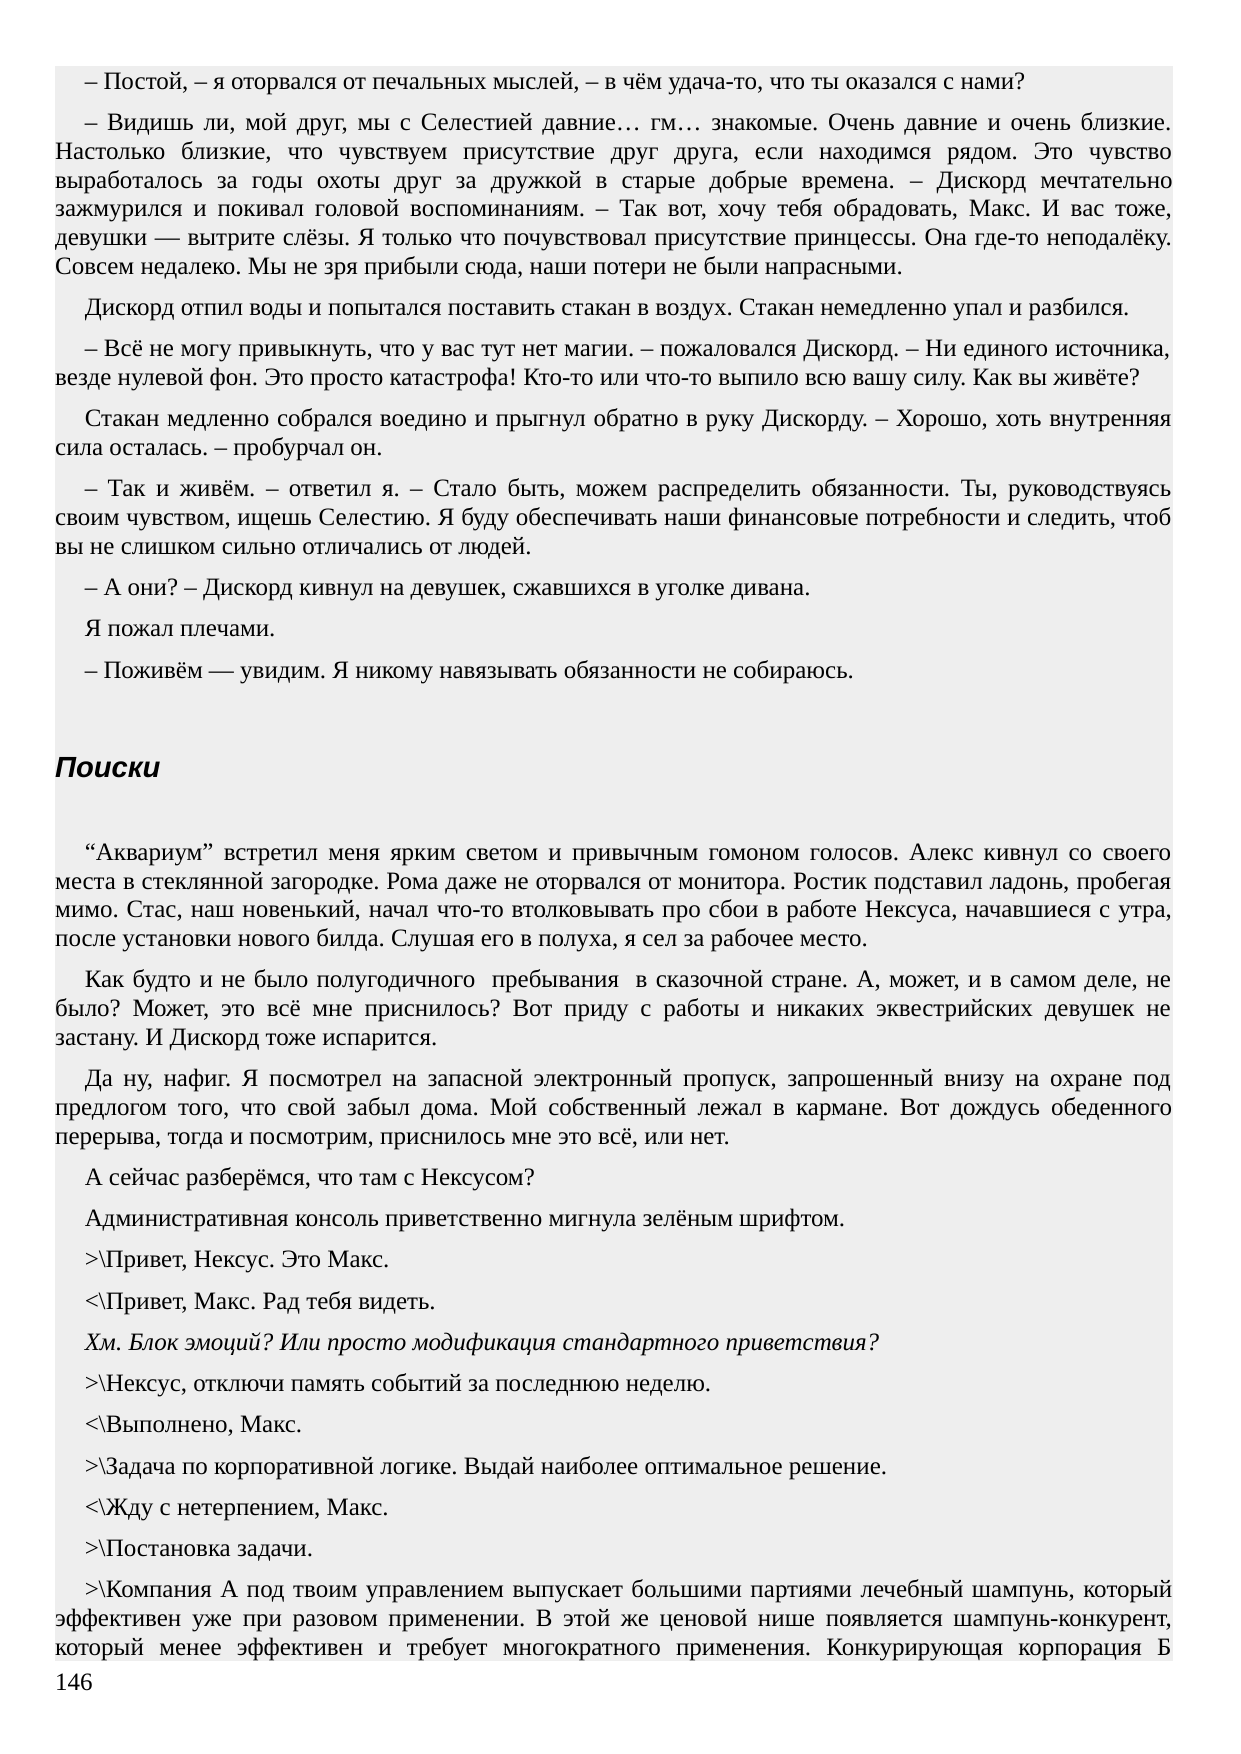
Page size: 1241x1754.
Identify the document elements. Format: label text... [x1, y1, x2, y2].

text >\Задача по корпоративной логике. Выдай наиболее оптимальное решение. [55, 1451, 1173, 1479]
text >\Постановка задачи. [55, 1533, 1173, 1562]
text <\Выполнено, Макс. [55, 1409, 1173, 1438]
text Я пожал плечами. [55, 613, 1173, 642]
text Как будто и не было полугодичного пребывания в сказочной стране. А, может, и в самом деле, не было? Может, это всё мне приснилось? Вот приду с работы и никаких эквестрийских девушек не застану. И Дискорд тоже испарится. [55, 964, 1173, 1051]
text – Видишь ли, мой друг, мы с Селестией давние… гм… знакомые. Очень давние и очень близкие. Настолько близкие, что чувствуем присутствие друг друга, если находимся рядом. Это чувство выработалось за годы охоты друг за дружкой в старые добрые времена. – Дискорд мечтательно зажмурился и покивал головой воспоминаниям. – Так вот, хочу тебя обрадовать, Макс. И вас тоже, девушки — вытрите слёзы. Я только что почувствовал присутствие принцессы. Она где-то неподалёку. Совсем недалеко. Мы не зря прибыли сюда, наши потери не были напрасными. [55, 107, 1173, 280]
text А сейчас разберёмся, что там с Нексусом? [55, 1162, 1173, 1191]
text Административная консоль приветственно мигнула зелёным шрифтом. [55, 1203, 1173, 1232]
text >\Компания А под твоим управлением выпускает большими партиями лечебный шампунь, который эффективен уже при разовом применении. В этой же ценовой нише появляется шампунь-конкурент, который менее эффективен и требует многократного применения. Конкурирующая корпорация Б [55, 1574, 1173, 1661]
text >\Привет, Нексус. Это Макс. [55, 1244, 1173, 1273]
text – Поживём — увидим. Я никому навязывать обязанности не собираюсь. [55, 655, 1173, 683]
text Стакан медленно собрался воедино и прыгнул обратно в руку Дискорду. – Хорошо, хоть внутренняя сила осталась. – пробурчал он. [55, 403, 1173, 461]
text Да ну, нафиг. Я посмотрел на запасной электронный пропуск, запрошенный внизу на охране под предлогом того, что свой забыл дома. Мой собственный лежал в кармане. Вот дождусь обеденного перерыва, тогда и посмотрим, приснилось мне это всё, или нет. [55, 1063, 1173, 1149]
subtitle Поиски [55, 750, 1173, 783]
text – А они? – Дискорд кивнул на девушек, сжавшихся в уголке дивана. [55, 572, 1173, 601]
text Хм. Блок эмоций? Или просто модификация стандартного приветствия? [55, 1327, 1173, 1356]
text – Всё не могу привыкнуть, что у вас тут нет магии. – пожаловался Дискорд. – Ни единого источника, везде нулевой фон. Это просто катастрофа! Кто-то или что-то выпило всю вашу силу. Как вы живёте? [55, 333, 1173, 391]
text Дискорд отпил воды и попытался поставить стакан в воздух. Стакан немедленно упал и разбился. [55, 292, 1173, 321]
text “Аквариум” встретил меня ярким светом и привычным гомоном голосов. Алекс кивнул со своего места в стеклянной загородке. Рома даже не оторвался от монитора. Ростик подставил ладонь, пробегая мимо. Стас, наш новенький, начал что-то втолковывать про сбои в работе Нексуса, начавшиеся с утра, после установки нового билда. Слушая его в полуха, я сел за рабочее место. [55, 837, 1173, 952]
text <\Жду с нетерпением, Макс. [55, 1492, 1173, 1521]
text <\Привет, Макс. Рад тебя видеть. [55, 1286, 1173, 1314]
text – Так и живём. – ответил я. – Стало быть, можем распределить обязанности. Ты, руководствуясь своим чувством, ищешь Селестию. Я буду обеспечивать наши финансовые потребности и следить, чтоб вы не слишком сильно отличались от людей. [55, 473, 1173, 560]
text >\Нексус, отключи память событий за последнюю неделю. [55, 1368, 1173, 1397]
text – Постой, – я оторвался от печальных мыслей, – в чём удача-то, что ты оказался с нами? [55, 66, 1173, 95]
